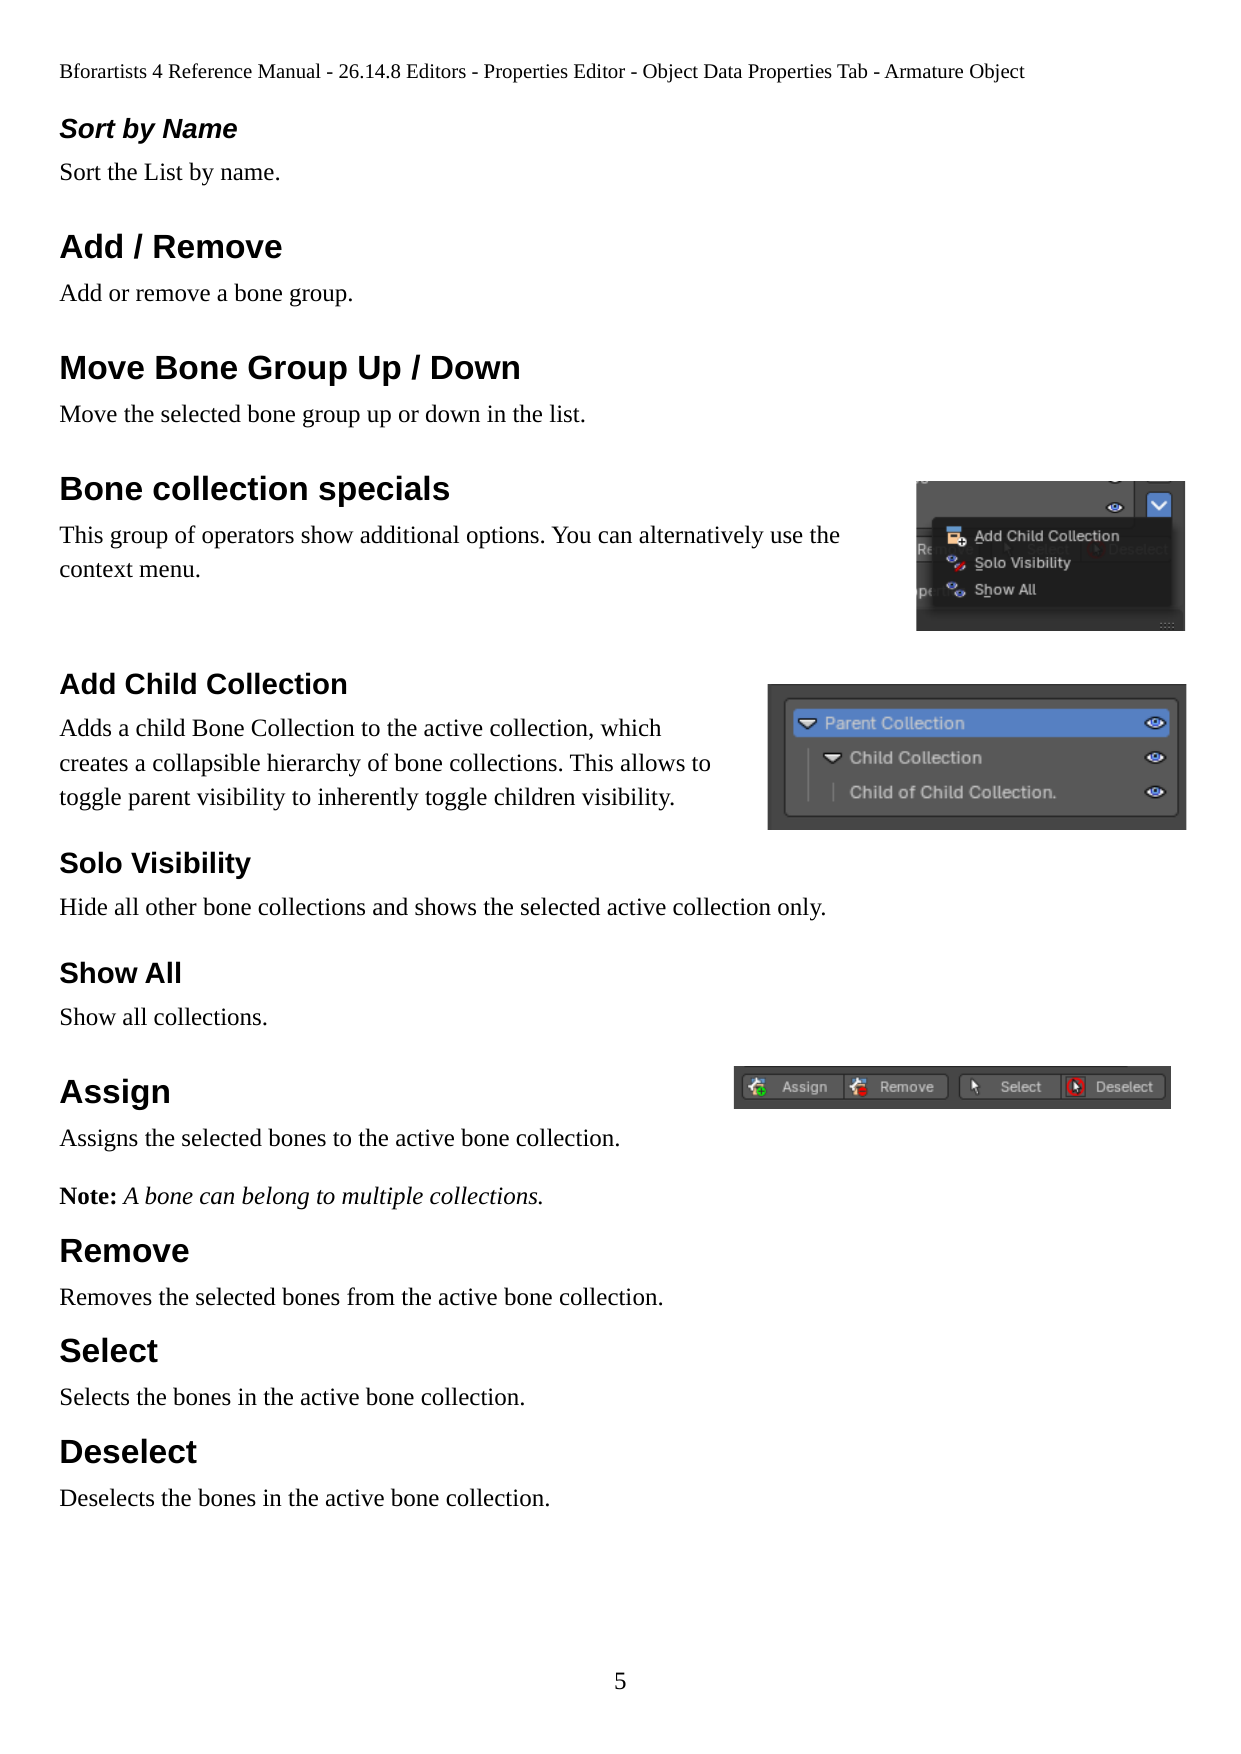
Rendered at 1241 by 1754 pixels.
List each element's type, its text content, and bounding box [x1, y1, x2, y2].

subtitle Deselect [59, 1432, 1181, 1471]
text Selects the bones in the active bone collection. [59, 1382, 1181, 1411]
text Add or remove a bone group. [59, 278, 1181, 307]
text Hide all other bone collections and shows the selected active collection only. [59, 892, 1181, 921]
subtitle Sort by Name [59, 113, 1181, 144]
text Sort the List by name. [59, 157, 1181, 186]
subtitle Add Child Collection [59, 667, 1181, 701]
subtitle Assign [59, 1072, 1181, 1111]
text Show all collections. [59, 1002, 1181, 1031]
subtitle Remove [59, 1230, 1181, 1269]
text Assigns the selected bones to the active bone collection. [59, 1123, 1181, 1152]
text Note: A bone can belong to multiple collections. [59, 1181, 1181, 1209]
text Move the selected bone group up or down in the list. [59, 399, 1181, 428]
subtitle Select [59, 1331, 1181, 1370]
picture [767, 684, 1187, 830]
text Adds a child Bone Collection to the active collection, which creates a collapsible hierarchy of bone collections. This allows to toggle parent visibility to inherently toggle children visibility. [59, 713, 767, 811]
text Removes the selected bones from the active bone collection. [59, 1282, 1181, 1310]
subtitle Solo Visibility [59, 846, 1181, 880]
subtitle Add / Remove [59, 227, 1181, 266]
subtitle Bone collection specials [59, 469, 1181, 508]
picture [916, 481, 1186, 631]
text This group of operators show additional options. You can alternatively use the context menu. [59, 520, 916, 583]
text Deselects the bones in the active bone collection. [59, 1483, 1181, 1512]
subtitle Move Bone Group Up / Down [59, 348, 1181, 387]
subtitle Show All [59, 956, 1181, 990]
picture [733, 1066, 1171, 1109]
